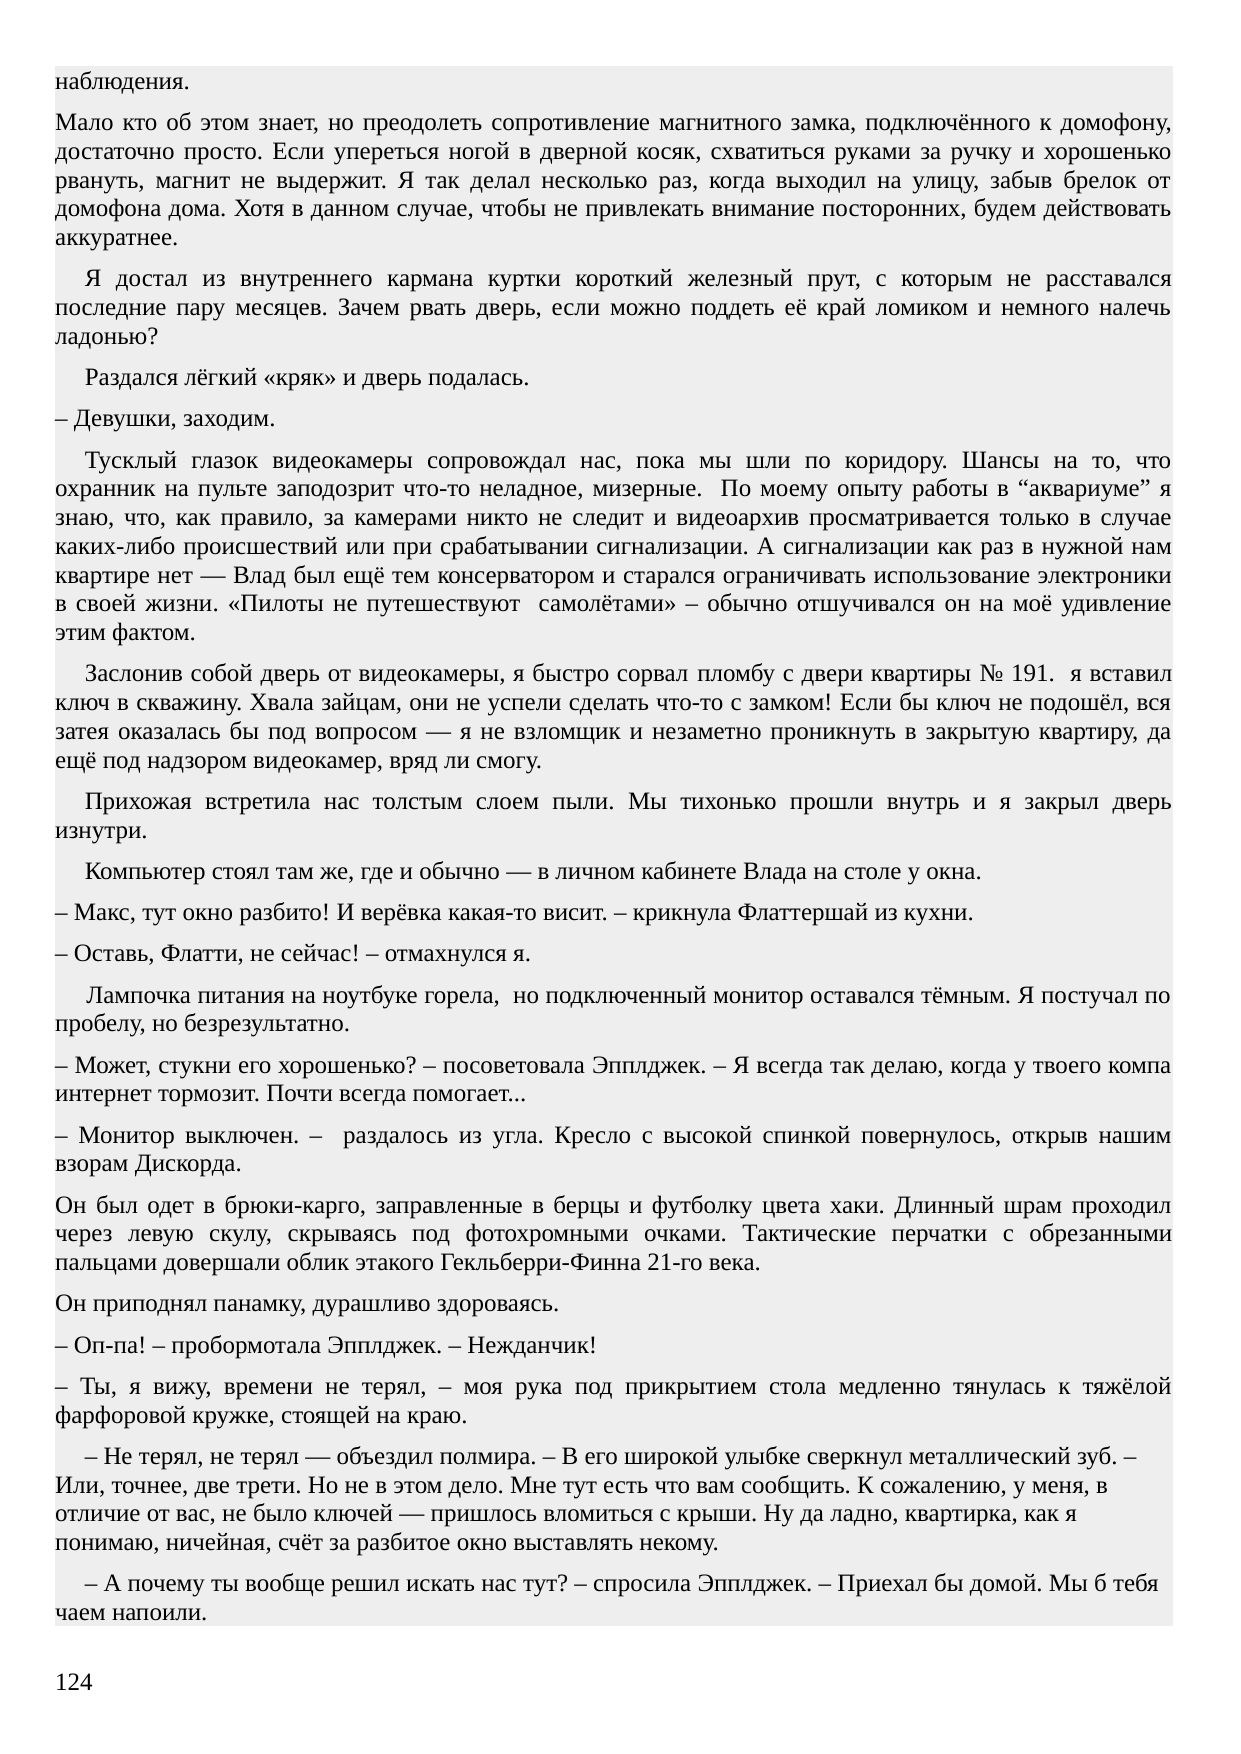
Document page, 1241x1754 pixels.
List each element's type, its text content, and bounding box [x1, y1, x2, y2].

text Компьютер стоял там же, где и обычно — в личном кабинете Влада на столе у окна. [55, 856, 1173, 885]
text – Оп-па! – пробормотала Эпплджек. – Нежданчик! [55, 1330, 1173, 1358]
text Он приподнял панамку, дурашливо здороваясь. [55, 1288, 1173, 1317]
text Я достал из внутреннего кармана куртки короткий железный прут, с которым не расставался последние пару месяцев. Зачем рвать дверь, если можно поддеть её край ломиком и немного налечь ладонью? [55, 263, 1173, 350]
text наблюдения. [55, 66, 1173, 95]
text – Не терял, не терял — объездил полмира. – В его широкой улыбке сверкнул металлический зуб. – Или, точнее, две трети. Но не в этом дело. Мне тут есть что вам сообщить. К сожалению, у меня, в отличие от вас, не было ключей — пришлось вломиться с крыши. Ну да ладно, квартирка, как я понимаю, ничейная, счёт за разбитое окно выставлять некому. [55, 1441, 1173, 1556]
text – Девушки, заходим. [55, 403, 1173, 432]
text Прихожая встретила нас толстым слоем пыли. Мы тихонько прошли внутрь и я закрыл дверь изнутри. [55, 786, 1173, 843]
text – Оставь, Флатти, не сейчас! – отмахнулся я. [55, 938, 1173, 967]
text Заслонив собой дверь от видеокамеры, я быстро сорвал пломбу с двери квартиры № 191. я вставил ключ в скважину. Хвала зайцам, они не успели сделать что-то с замком! Если бы ключ не подошёл, вся затея оказалась бы под вопросом — я не взломщик и незаметно проникнуть в закрытую квартиру, да ещё под надзором видеокамер, вряд ли смогу. [55, 658, 1173, 773]
text – Может, стукни его хорошенько? – посоветовала Эпплджек. – Я всегда так делаю, когда у твоего компа интернет тормозит. Почти всегда помогает... [55, 1050, 1173, 1107]
text – Макс, тут окно разбито! И верёвка какая-то висит. – крикнула Флаттершай из кухни. [55, 897, 1173, 926]
list Мало кто об этом знает, но преодолеть сопротивление магнитного замка, подключённого к домофону, достаточно просто. Если упереться ногой в дверной косяк, схватиться руками за ручку и хорошенько рвануть, магнит не выдержит. Я так делал несколько раз, когда выходил на улицу, забыв брелок от домофона дома. Хотя в данном случае, чтобы не привлекать внимание посторонних, будем действовать аккуратнее. [55, 107, 1173, 251]
text – А почему ты вообще решил искать нас тут? – спросила Эпплджек. – Приехал бы домой. Мы б тебя чаем напоили. [55, 1568, 1173, 1626]
text Тусклый глазок видеокамеры сопровождал нас, пока мы шли по коридору. Шансы на то, что охранник на пульте заподозрит что-то неладное, мизерные. По моему опыту работы в “аквариуме” я знаю, что, как правило, за камерами никто не следит и видеоархив просматривается только в случае каких-либо происшествий или при срабатывании сигнализации. А сигнализации как раз в нужной нам квартире нет — Влад был ещё тем консерватором и старался ограничивать использование электроники в своей жизни. «Пилоты не путешествуют самолётами» – обычно отшучивался он на моё удивление этим фактом. [55, 445, 1173, 646]
text Лампочка питания на ноутбуке горела, но подключенный монитор оставался тёмным. Я постучал по пробелу, но безрезультатно. [55, 980, 1173, 1037]
text – Монитор выключен. – раздалось из угла. Кресло с высокой спинкой повернулось, открыв нашим взорам Дискорда. [55, 1120, 1173, 1177]
text Раздался лёгкий «кряк» и дверь подалась. [55, 362, 1173, 391]
text Он был одет в брюки-карго, заправленные в берцы и футболку цвета хаки. Длинный шрам проходил через левую скулу, скрываясь под фотохромными очками. Тактические перчатки с обрезанными пальцами довершали облик этакого Гекльберри-Финна 21-го века. [55, 1190, 1173, 1276]
text – Ты, я вижу, времени не терял, – моя рука под прикрытием стола медленно тянулась к тяжёлой фарфоровой кружке, стоящей на краю. [55, 1371, 1173, 1428]
